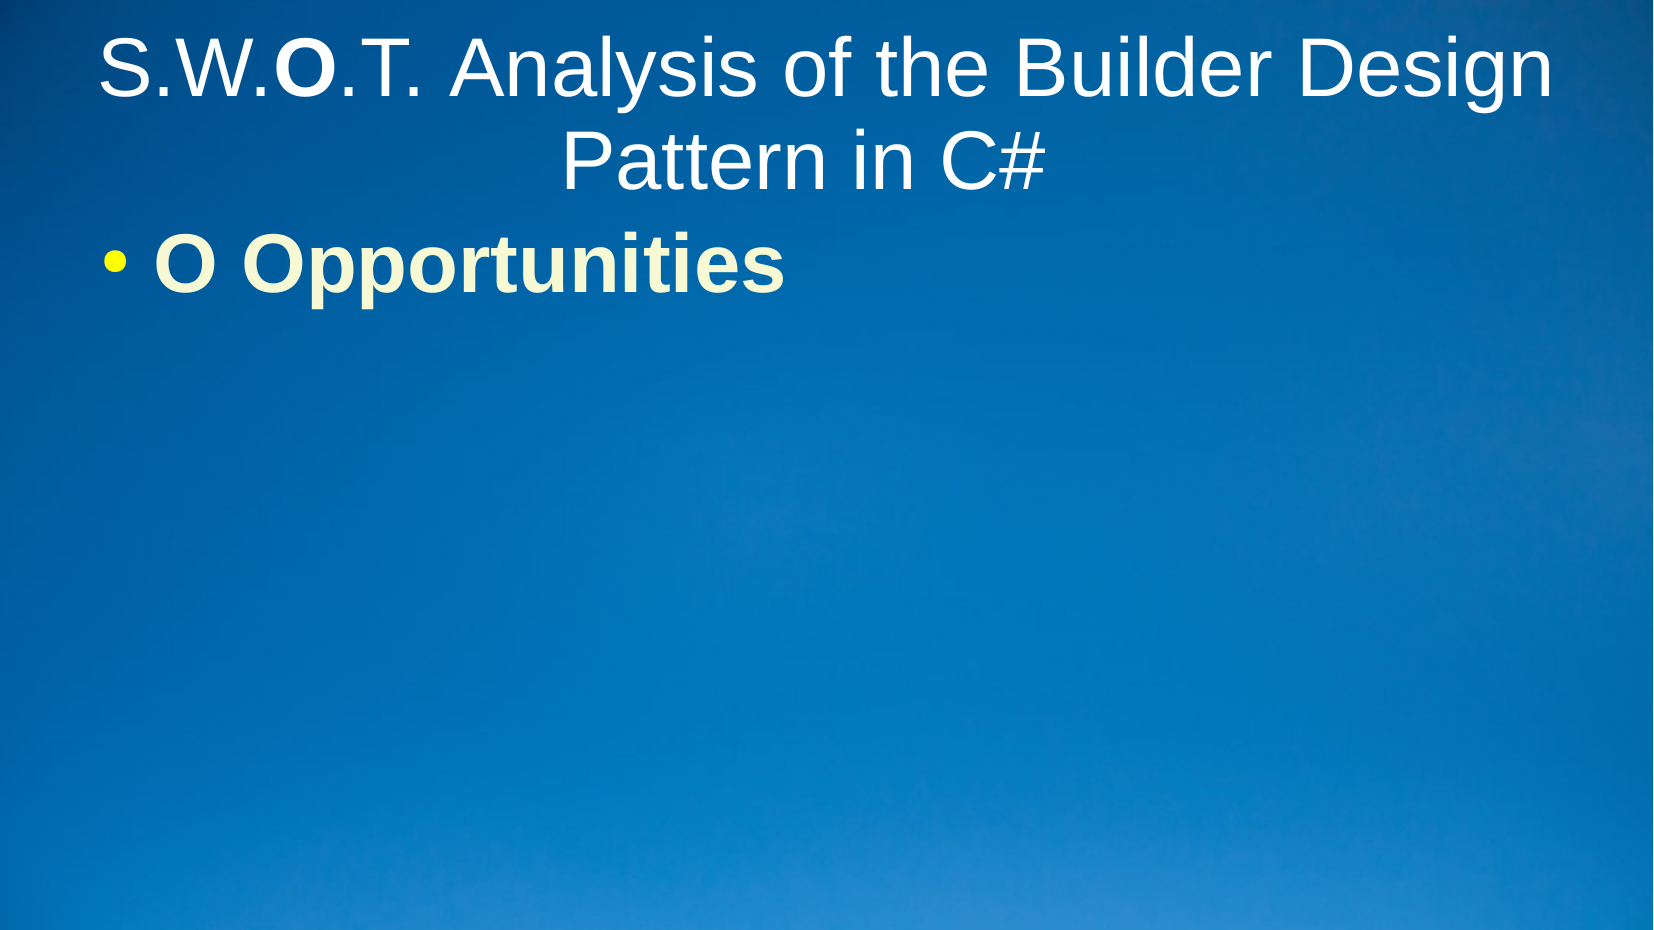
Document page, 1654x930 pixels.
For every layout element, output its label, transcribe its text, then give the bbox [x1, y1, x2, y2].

picture [0, 0, 1654, 930]
title S.W.O.T. Analysis of the Builder Design Pattern in C# [82, 21, 1571, 208]
list O Opportunities [82, 217, 1571, 757]
